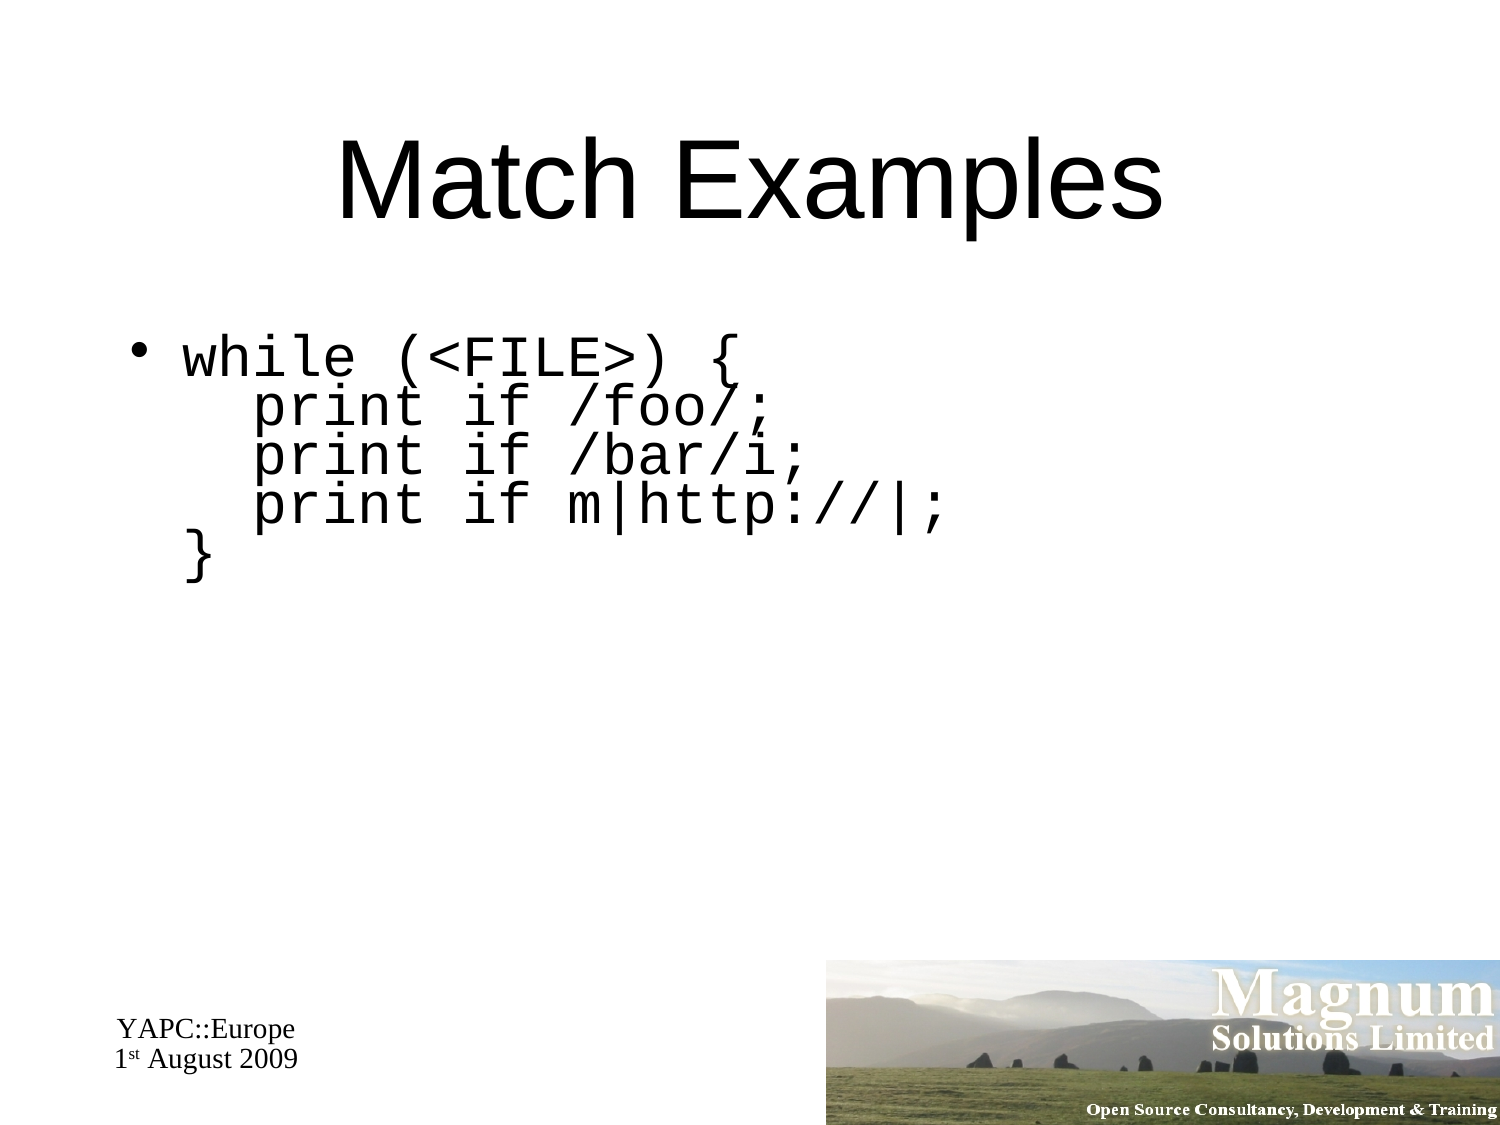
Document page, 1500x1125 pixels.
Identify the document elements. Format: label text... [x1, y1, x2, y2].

title Match Examples [112, 62, 1388, 250]
list while (<FILE>) { print if /foo/; print if /bar/i; print if m|http://|; } [112, 337, 1388, 599]
picture [826, 960, 1500, 1125]
